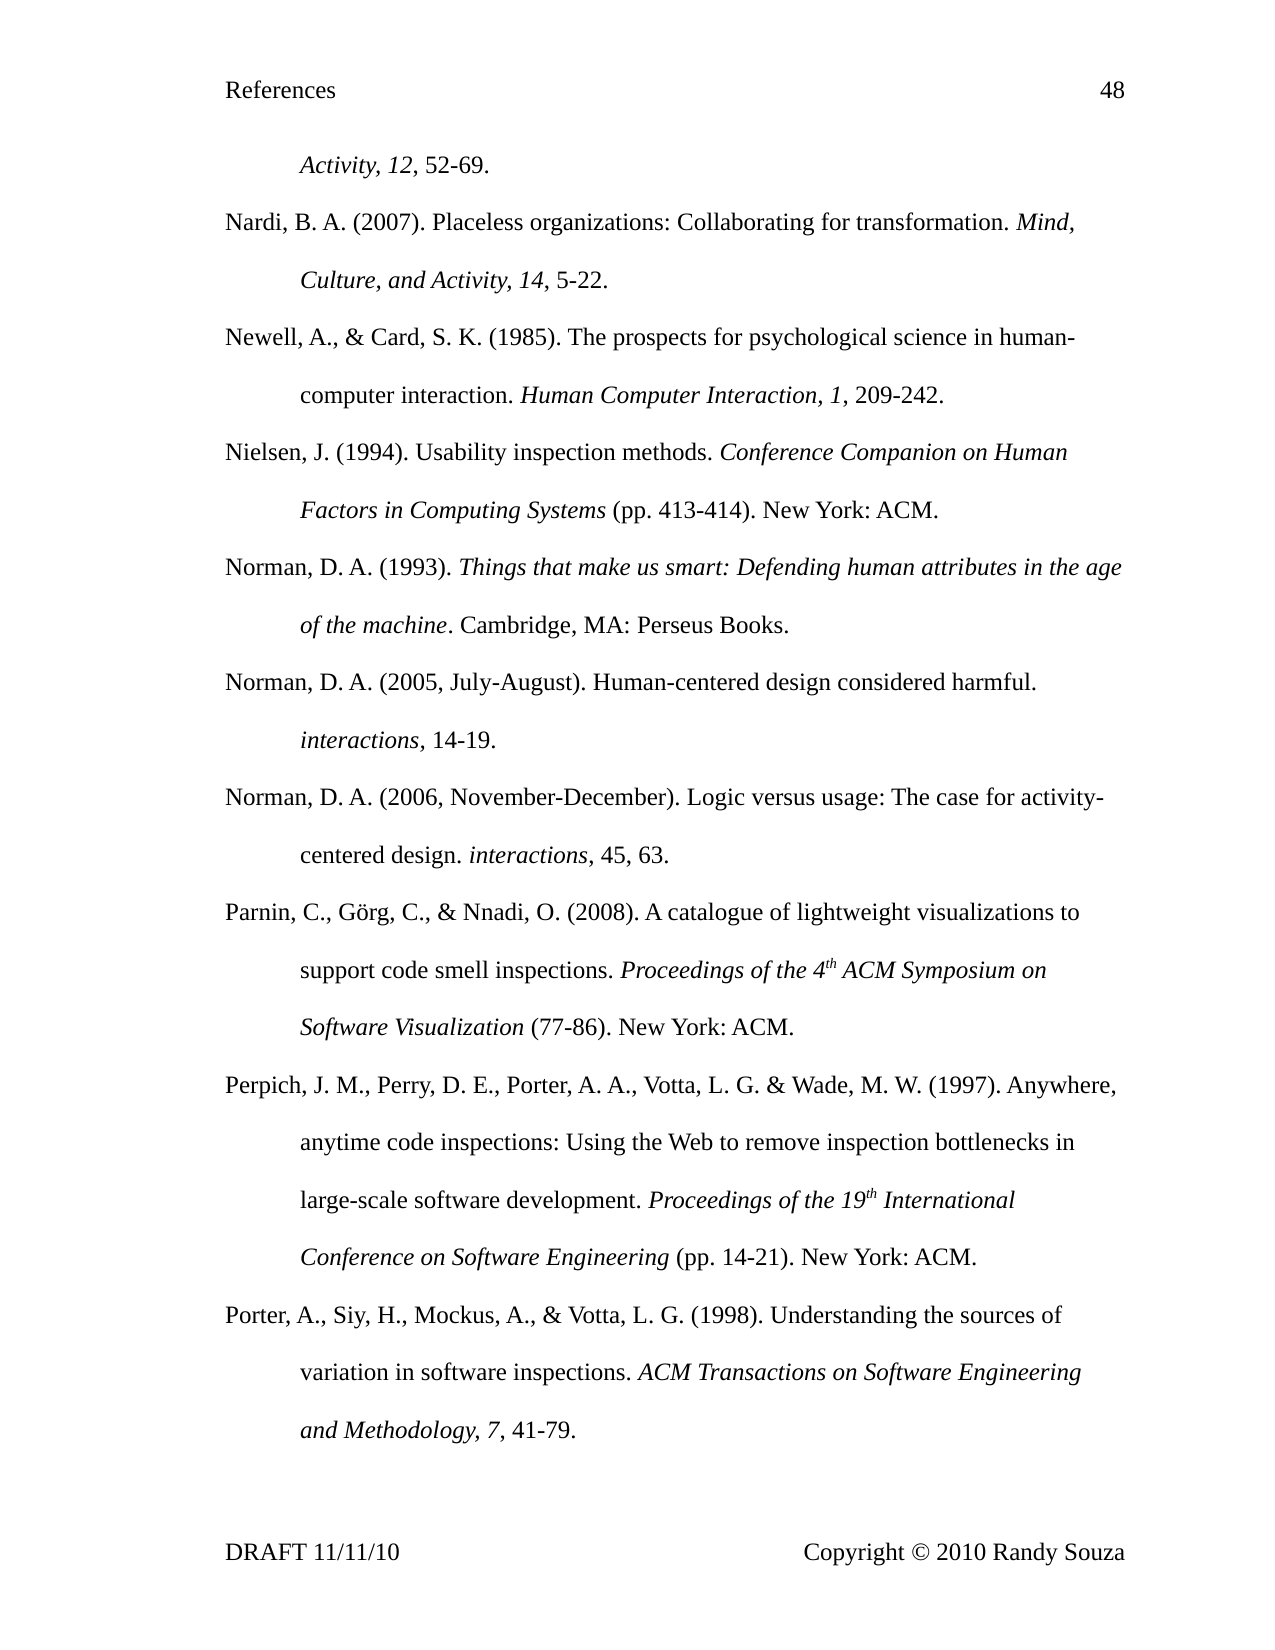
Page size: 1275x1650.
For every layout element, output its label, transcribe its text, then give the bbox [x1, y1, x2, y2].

text Nielsen, J. (1994). Usability inspection methods. Conference Companion on Human Factors in Computing Systems (pp. 413-414). New York: ACM. [225, 437, 1125, 524]
text Nardi, B. A. (2007). Placeless organizations: Collaborating for transformation. Mind, Culture, and Activity, 14, 5-22. [225, 207, 1125, 294]
text Norman, D. A. (1993). Things that make us smart: Defending human attributes in the age of the machine. Cambridge, MA: Perseus Books. [225, 552, 1125, 639]
text Perpich, J. M., Perry, D. E., Porter, A. A., Votta, L. G. & Wade, M. W. (1997). Anywhere, anytime code inspections: Using the Web to remove inspection bottlenecks in large-scale software development. Proceedings of the 19th International Conference on Software Engineering (pp. 14-21). New York: ACM. [225, 1070, 1125, 1271]
text Porter, A., Siy, H., Mockus, A., & Votta, L. G. (1998). Understanding the sources of variation in software inspections. ACM Transactions on Software Engineering and Methodology, 7, 41-79. [225, 1300, 1125, 1444]
text Norman, D. A. (2006, November-December). Logic versus usage: The case for activity-centered design. interactions, 45, 63. [225, 782, 1125, 869]
text Activity, 12, 52-69. [225, 150, 1125, 179]
text Parnin, C., Görg, C., & Nnadi, O. (2008). A catalogue of lightweight visualizations to support code smell inspections. Proceedings of the 4th ACM Symposium on Software Visualization (77-86). New York: ACM. [225, 897, 1125, 1041]
text Newell, A., & Card, S. K. (1985). The prospects for psychological science in human-computer interaction. Human Computer Interaction, 1, 209-242. [225, 322, 1125, 409]
text Norman, D. A. (2005, July-August). Human-centered design considered harmful. interactions, 14-19. [225, 667, 1125, 754]
